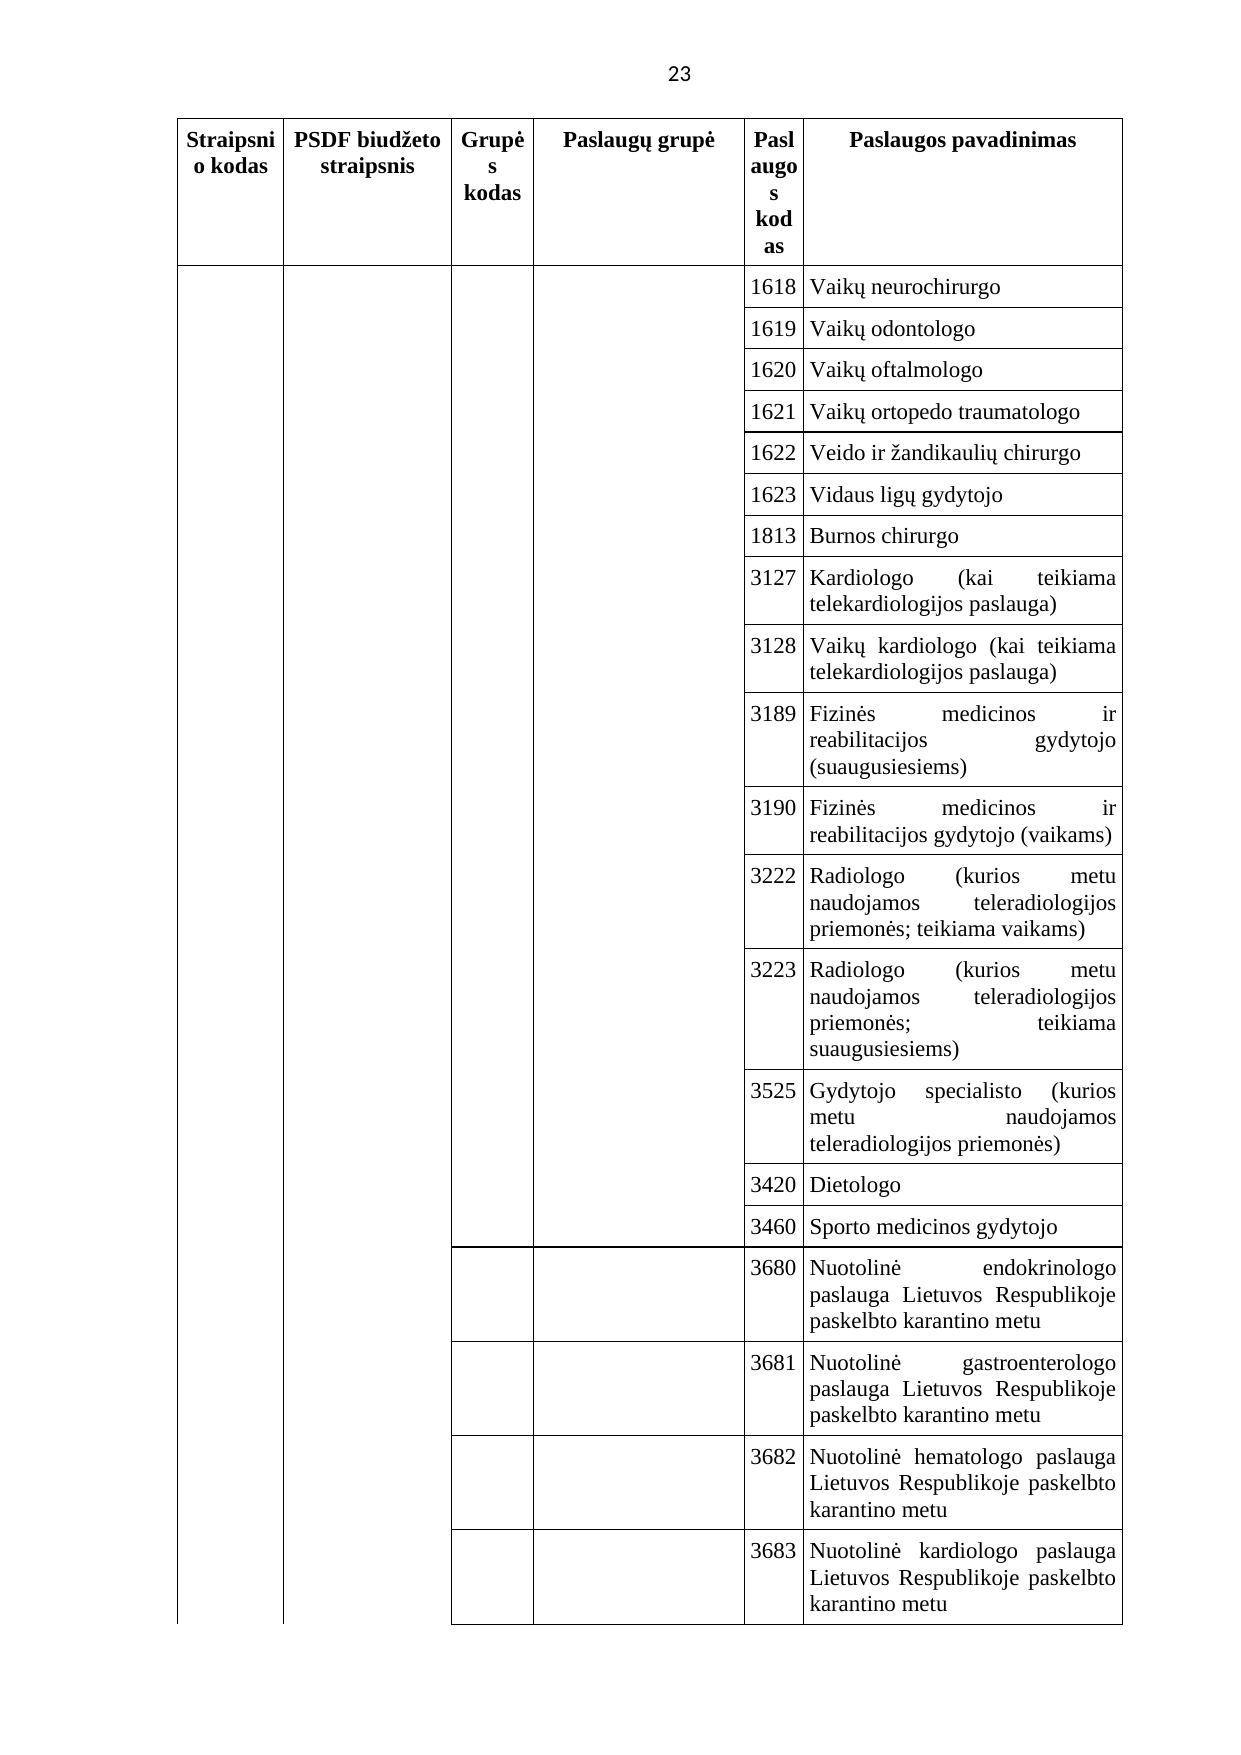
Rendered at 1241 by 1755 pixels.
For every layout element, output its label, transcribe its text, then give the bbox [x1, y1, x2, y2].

table_cell [452, 1342, 533, 1435]
table_cell [284, 854, 451, 948]
table_cell Sporto medicinos gydytojo [804, 1206, 1122, 1246]
table_cell Nuotolinė hematologo paslauga Lietuvos Respublikoje paskelbto karantino metu [804, 1436, 1122, 1529]
table_cell [284, 390, 451, 431]
table_cell [534, 307, 744, 348]
table_cell 3680 [745, 1248, 803, 1341]
table_cell [534, 1163, 744, 1205]
table_cell Vidaus ligų gydytojo [804, 474, 1122, 514]
table_cell [178, 854, 283, 948]
table_cell Radiologo (kurios metu naudojamos teleradiologijos priemonės; teikiama suaugusiesiems) [804, 949, 1122, 1069]
table_cell [284, 1435, 451, 1529]
table_cell [178, 348, 283, 390]
table_cell 3683 [745, 1530, 803, 1623]
table_cell 3190 [745, 787, 803, 854]
table_cell [452, 473, 533, 514]
table_cell [284, 473, 451, 514]
table_cell Gydytojo specialisto (kurios metu naudojamos teleradiologijos priemonės) [804, 1070, 1122, 1163]
table_cell Fizinės medicinos ir reabilitacijos gydytojo (suaugusiesiems) [804, 693, 1122, 786]
table_cell 3681 [745, 1342, 803, 1435]
table_cell [534, 266, 744, 307]
table_header Paslaugos pavadinimas [804, 119, 1122, 265]
table_cell [178, 431, 283, 473]
table_cell [178, 1435, 283, 1529]
table_cell [284, 307, 451, 348]
table_cell [284, 1341, 451, 1435]
table_cell [178, 307, 283, 348]
table_cell 3682 [745, 1436, 803, 1529]
table_cell Vaikų odontologo [804, 308, 1122, 348]
table_cell [284, 1069, 451, 1163]
table_cell [284, 786, 451, 854]
table_cell [452, 624, 533, 692]
table_cell 1622 [745, 433, 803, 473]
table_cell Radiologo (kurios metu naudojamos teleradiologijos priemonės; teikiama vaikams) [804, 855, 1122, 948]
table_cell [452, 348, 533, 390]
table_cell [534, 1342, 744, 1435]
table_cell [284, 1163, 451, 1205]
table_cell [452, 390, 533, 431]
table_cell [284, 431, 451, 473]
table_cell [284, 266, 451, 307]
table_cell 1621 [745, 391, 803, 431]
table_cell [534, 515, 744, 556]
table_cell [178, 1163, 283, 1205]
table_cell 1623 [745, 474, 803, 514]
table_cell 1813 [745, 516, 803, 556]
table_cell [534, 624, 744, 692]
table_cell [534, 1530, 744, 1623]
table_cell [178, 1341, 283, 1435]
table_cell [178, 786, 283, 854]
table_cell [452, 307, 533, 348]
table_cell [178, 1246, 283, 1341]
table_cell [452, 1530, 533, 1623]
table_cell Nuotolinė gastroenterologo paslauga Lietuvos Respublikoje paskelbto karantino metu [804, 1342, 1122, 1435]
table_cell [284, 624, 451, 692]
table_header PSDF biudžeto straipsnis [284, 119, 451, 265]
table_cell [284, 515, 451, 556]
table_header Straipsnio kodas [178, 119, 283, 265]
table_cell [534, 431, 744, 473]
table_header Grupės kodas [452, 119, 533, 265]
table_cell [534, 948, 744, 1069]
table_cell 1618 [745, 266, 803, 307]
table_cell [452, 1248, 533, 1341]
table_cell [178, 948, 283, 1069]
table_cell Nuotolinė kardiologo paslauga Lietuvos Respublikoje paskelbto karantino metu [804, 1530, 1122, 1623]
table_cell 3127 [745, 557, 803, 624]
table_cell [452, 556, 533, 624]
table_cell [178, 692, 283, 786]
table_cell [452, 431, 533, 473]
table_cell 3420 [745, 1164, 803, 1205]
table_cell [452, 1436, 533, 1529]
table_cell Kardiologo (kai teikiama telekardiologijos paslauga) [804, 557, 1122, 624]
table_cell [284, 1246, 451, 1341]
table_cell [534, 1436, 744, 1529]
table_cell Vaikų oftalmologo [804, 349, 1122, 390]
table_cell [452, 1163, 533, 1205]
table_cell 3460 [745, 1206, 803, 1246]
table_cell 3223 [745, 949, 803, 1069]
table_cell Vaikų kardiologo (kai teikiama telekardiologijos paslauga) [804, 625, 1122, 692]
table_cell 3525 [745, 1070, 803, 1163]
table_cell [452, 515, 533, 556]
table_cell [178, 1069, 283, 1163]
table_cell [452, 692, 533, 786]
table_cell [284, 692, 451, 786]
table_cell [452, 948, 533, 1069]
table_cell [452, 854, 533, 948]
table_cell Veido ir žandikaulių chirurgo [804, 433, 1122, 473]
table_cell Vaikų ortopedo traumatologo [804, 391, 1122, 431]
table_cell 3128 [745, 625, 803, 692]
table_header Paslaugų grupė [534, 119, 744, 265]
table_cell Nuotolinė endokrinologo paslauga Lietuvos Respublikoje paskelbto karantino metu [804, 1248, 1122, 1341]
table_cell [178, 1205, 283, 1246]
table_cell [452, 1069, 533, 1163]
table_cell Burnos chirurgo [804, 516, 1122, 556]
table_cell [534, 1205, 744, 1246]
table_cell Vaikų neurochirurgo [804, 266, 1122, 307]
table_cell [452, 1205, 533, 1246]
table_cell 3222 [745, 855, 803, 948]
table_cell [284, 948, 451, 1069]
table_cell [284, 348, 451, 390]
table_cell [452, 786, 533, 854]
table_cell [178, 266, 283, 307]
table_header Paslaugos kodas [745, 119, 803, 265]
table_cell [534, 786, 744, 854]
table_cell [178, 1529, 283, 1623]
table_cell [284, 1205, 451, 1246]
table_cell [534, 1069, 744, 1163]
table_cell [178, 390, 283, 431]
table_cell Fizinės medicinos ir reabilitacijos gydytojo (vaikams) [804, 787, 1122, 854]
table_cell [534, 854, 744, 948]
table_cell [178, 556, 283, 624]
table_cell [452, 266, 533, 307]
table_cell [534, 390, 744, 431]
table_cell [534, 692, 744, 786]
table_cell Dietologo [804, 1164, 1122, 1205]
table_cell [284, 556, 451, 624]
table_cell 1619 [745, 308, 803, 348]
table_cell [178, 515, 283, 556]
table_cell [178, 624, 283, 692]
table_cell 1620 [745, 349, 803, 390]
table_cell [534, 1248, 744, 1341]
table_cell 3189 [745, 693, 803, 786]
table_cell [534, 473, 744, 514]
table_cell [534, 348, 744, 390]
table_cell [534, 556, 744, 624]
table_cell [284, 1529, 451, 1623]
table_cell [178, 473, 283, 514]
